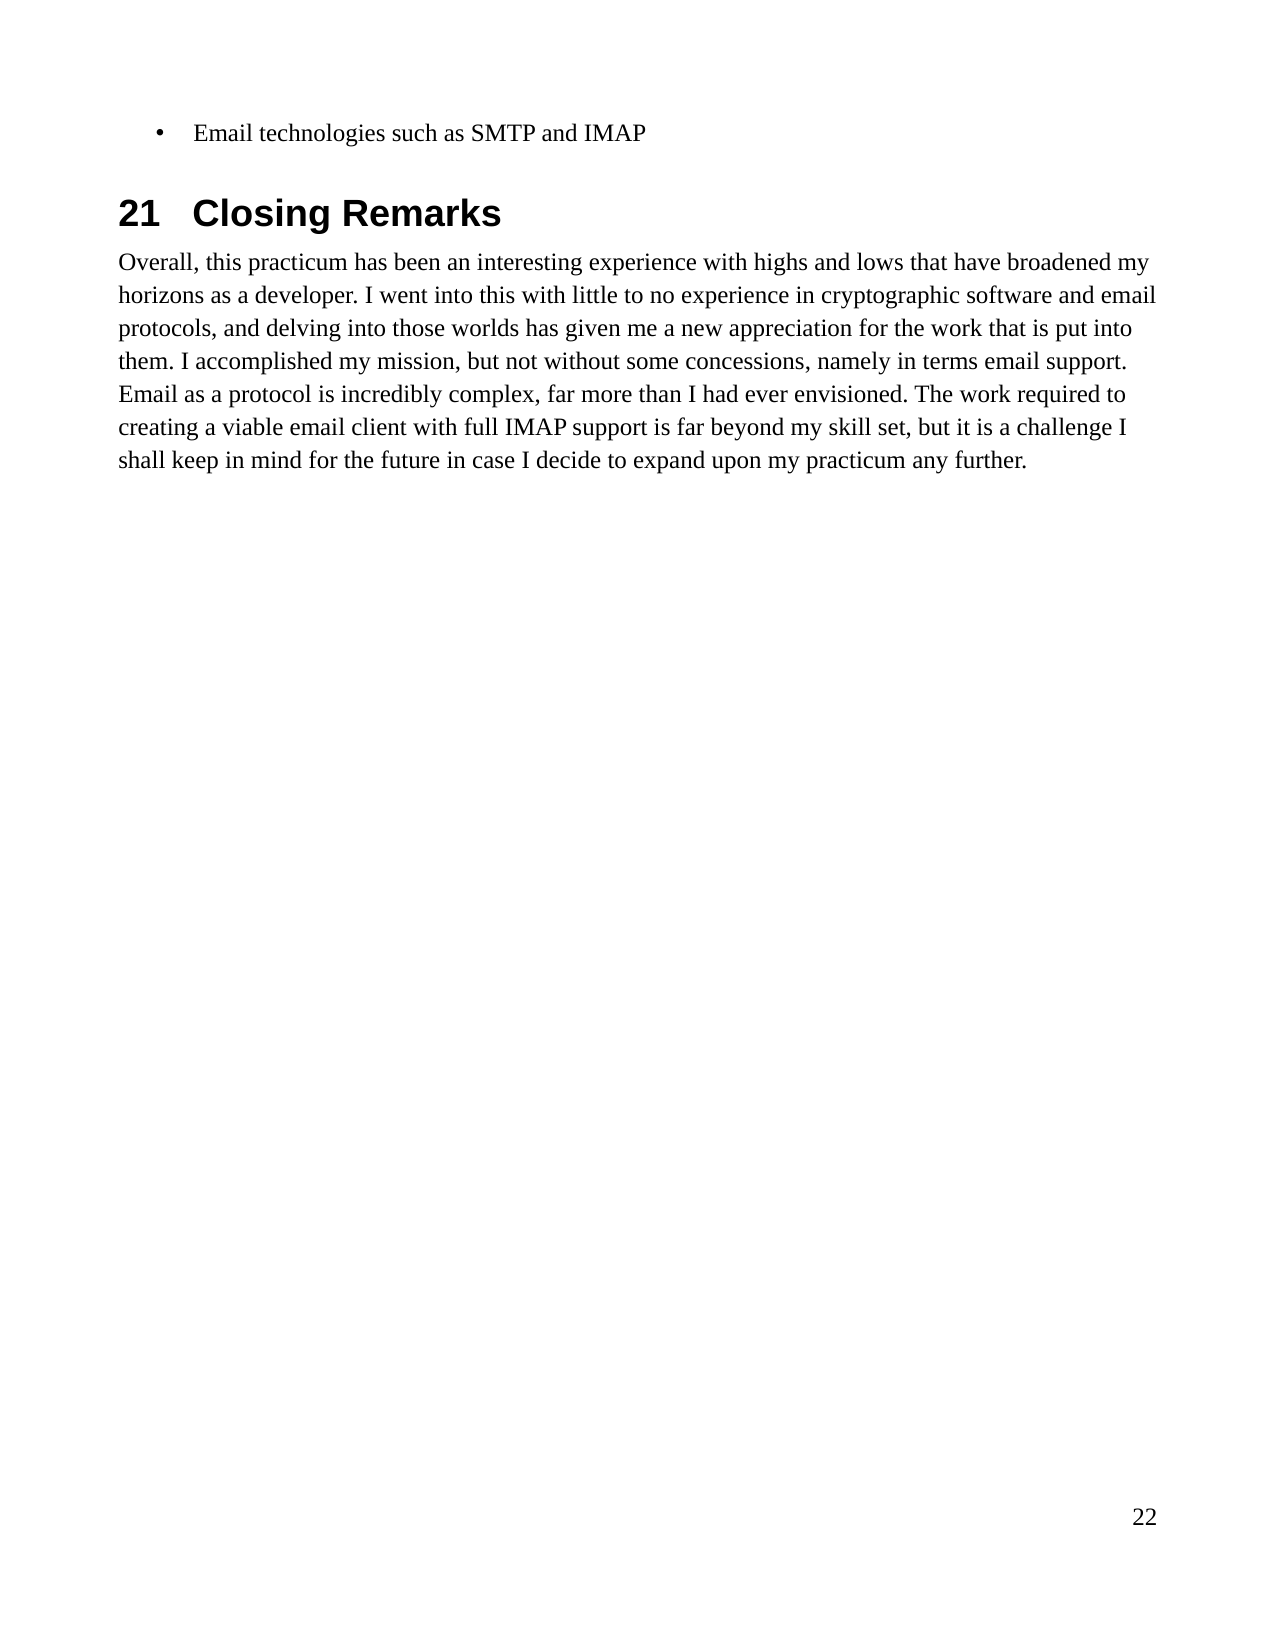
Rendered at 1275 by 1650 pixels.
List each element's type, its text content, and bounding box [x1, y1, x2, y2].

subtitle Closing Remarks [118, 191, 1157, 234]
text Overall, this practicum has been an interesting experience with highs and lows that have broadened my horizons as a developer. I went into this with little to no experience in cryptographic software and email protocols, and delving into those worlds has given me a new appreciation for the work that is put into them. I accomplished my mission, but not without some concessions, namely in terms email support. Email as a protocol is incredibly complex, far more than I had ever envisioned. The work required to creating a viable email client with full IMAP support is far beyond my skill set, but it is a challenge I shall keep in mind for the future in case I decide to expand upon my practicum any further. [118, 247, 1157, 474]
list Email technologies such as SMTP and IMAP [156, 118, 1157, 147]
